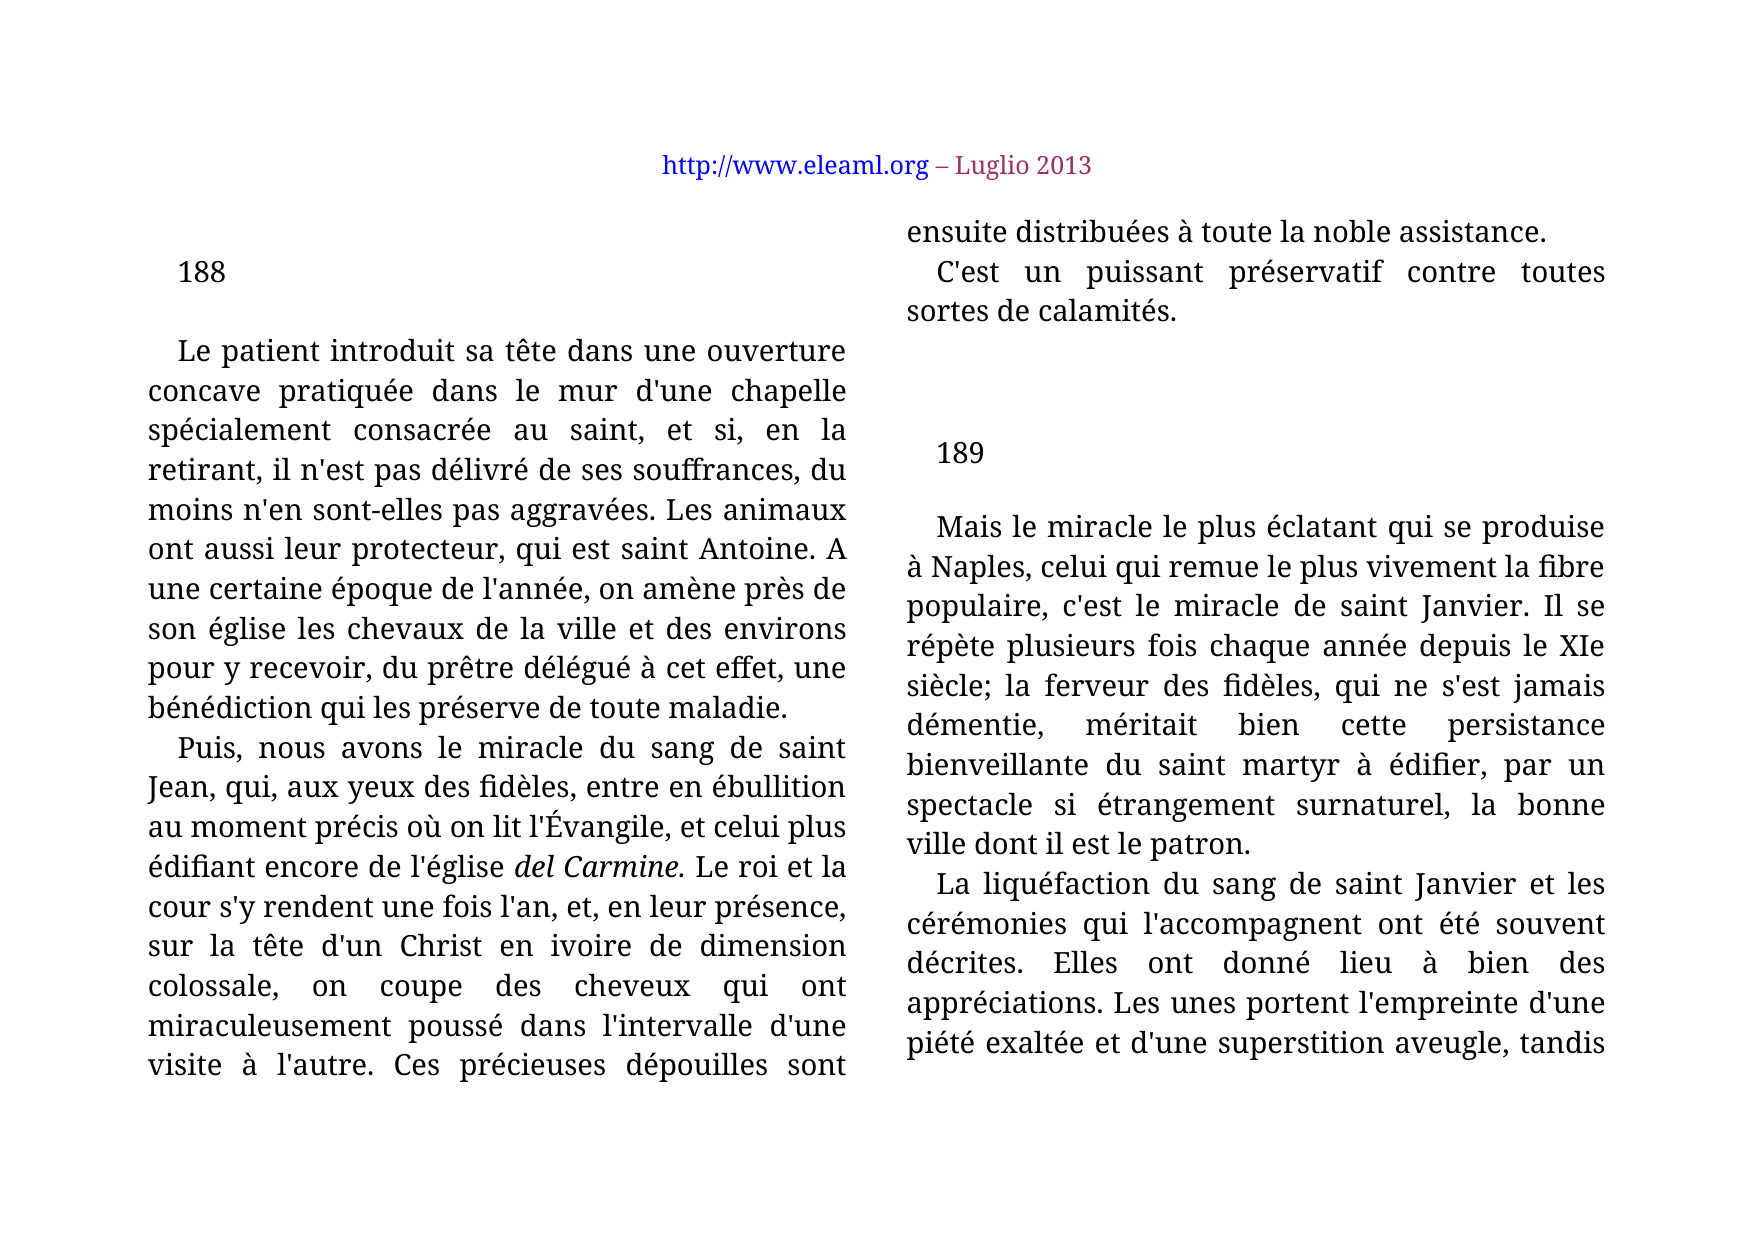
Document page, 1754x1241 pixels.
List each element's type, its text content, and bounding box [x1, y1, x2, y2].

text Puis, nous avons le miracle du sang de saint Jean, qui, aux yeux des fidèles, entre en ébullition au moment précis où on lit l'Évangile, et celui plus édifiant encore de l'église del Carmine. Le roi et la cour s'y rendent une fois l'an, et, en leur présence, sur la tête d'un Christ en ivoire de dimension colossale, on coupe des cheveux qui ont miraculeusement poussé dans l'intervalle d'une visite à l'autre. Ces précieuses dépouilles sont [148, 727, 847, 1084]
text C'est un puissant préservatif contre toutes sortes de calamités. [906, 251, 1606, 330]
text Mais le miracle le plus éclatant qui se produise à Naples, celui qui remue le plus vivement la fibre populaire, c'est le miracle de saint Janvier. Il se répète plusieurs fois chaque année depuis le XIe siècle; la ferveur des fidèles, qui ne s'est jamais démentie, méritait bien cette persistance bienveillante du saint martyr à édifier, par un spectacle si étrangement surnaturel, la bonne ville dont il est le patron. [906, 506, 1606, 863]
text La liquéfaction du sang de saint Janvier et les cérémonies qui l'accompagnent ont été souvent décrites. Elles ont donné lieu à bien des appréciations. Les unes portent l'empreinte d'une piété exaltée et d'une superstition aveugle, tandis [906, 863, 1606, 1062]
text Le patient introduit sa tête dans une ouverture concave pratiquée dans le mur d'une chapelle spécialement consacrée au saint, et si, en la retirant, il n'est pas délivré de ses souffrances, du moins n'en sont-elles pas aggravées. Les animaux ont aussi leur protecteur, qui est saint Antoine. A une certaine époque de l'année, on amène près de son église les chevaux de la ville et des environs pour y recevoir, du prêtre délégué à cet effet, une bénédiction qui les préserve de toute maladie. [148, 330, 847, 727]
text 189 [906, 432, 1606, 472]
text 188 [148, 251, 847, 291]
text ensuite distribuées à toute la noble assistance. [906, 211, 1606, 251]
